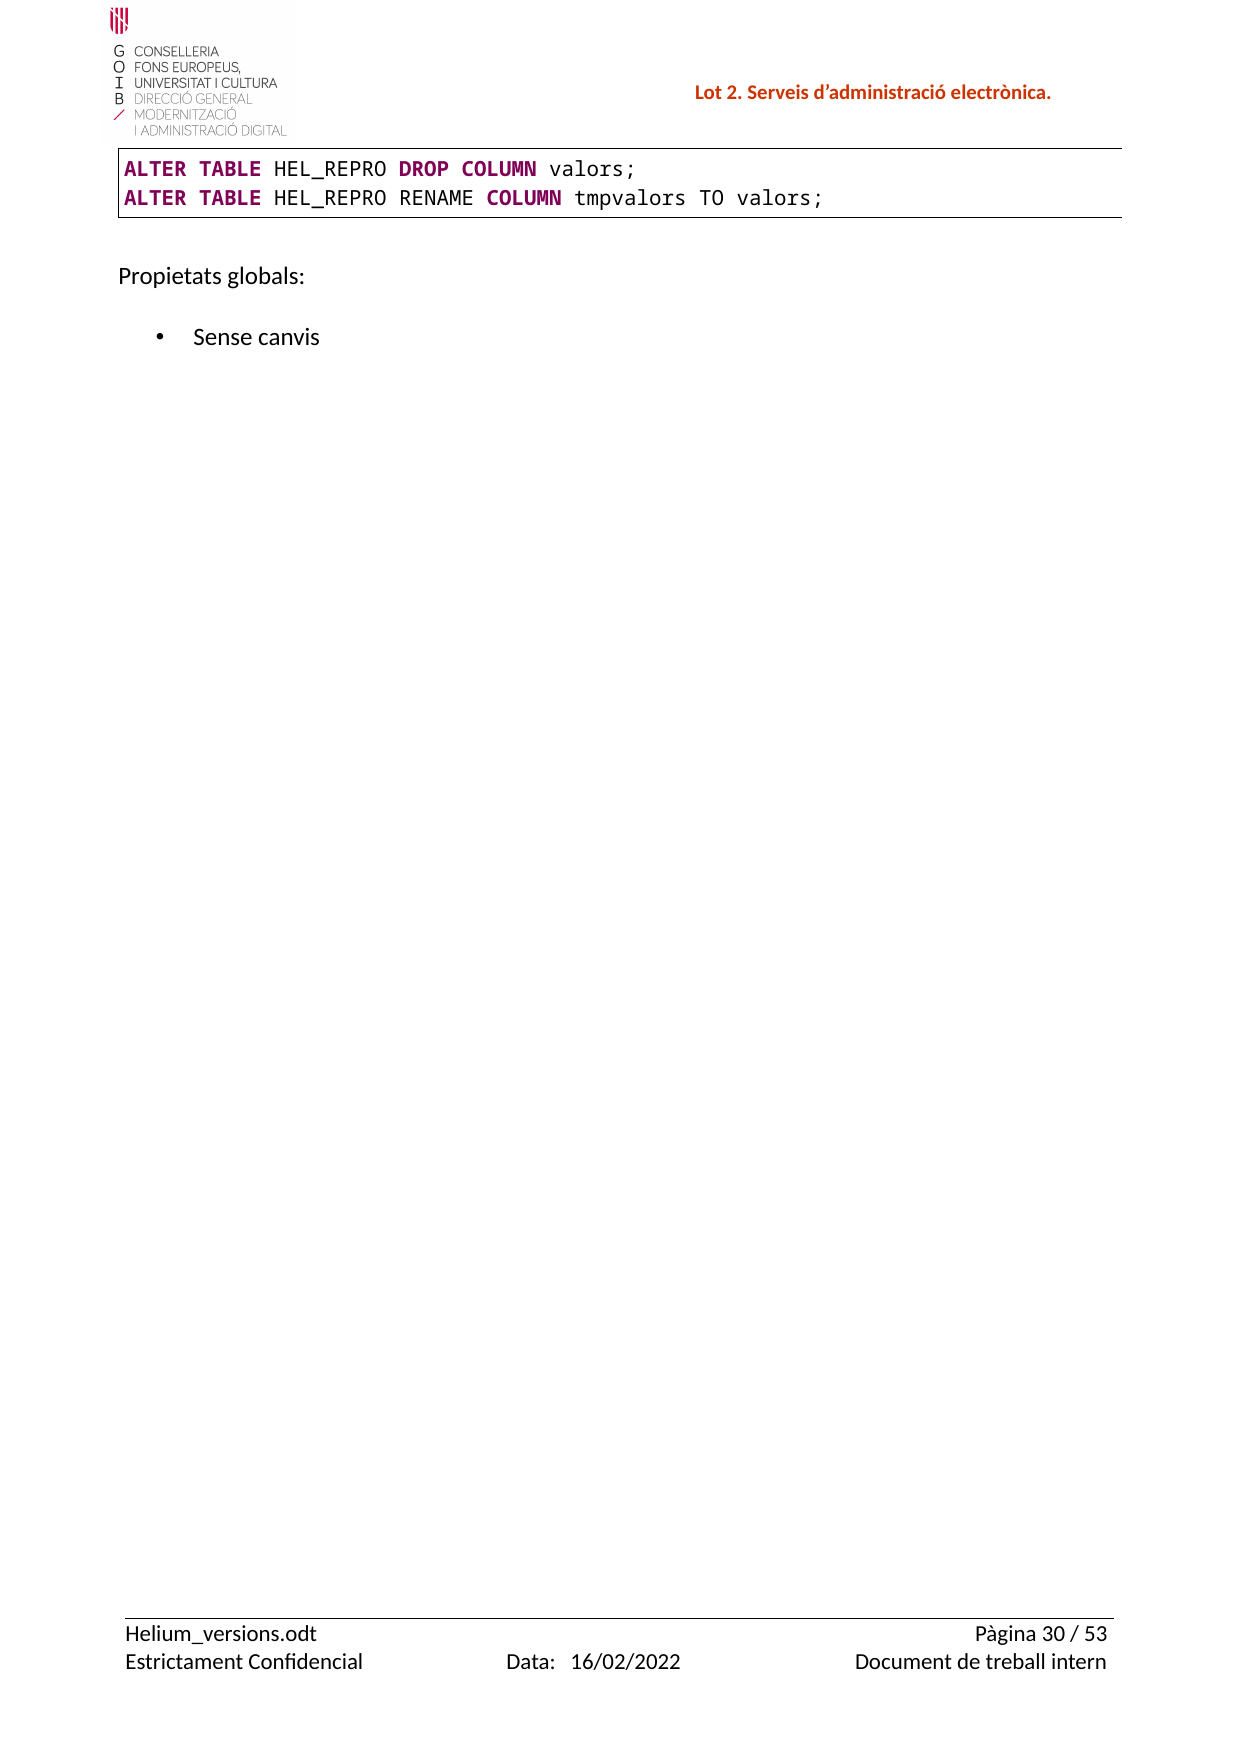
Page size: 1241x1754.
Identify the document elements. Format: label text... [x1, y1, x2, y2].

list Sense canvis [156, 322, 1122, 352]
picture [100, 0, 297, 144]
table_header ALTER TABLE HEL_REPRO DROP COLUMN valors; ALTER TABLE HEL_REPRO RENAME COLUMN tmpvalors TO valors; [119, 149, 1122, 217]
text Propietats globals: [118, 261, 1122, 291]
